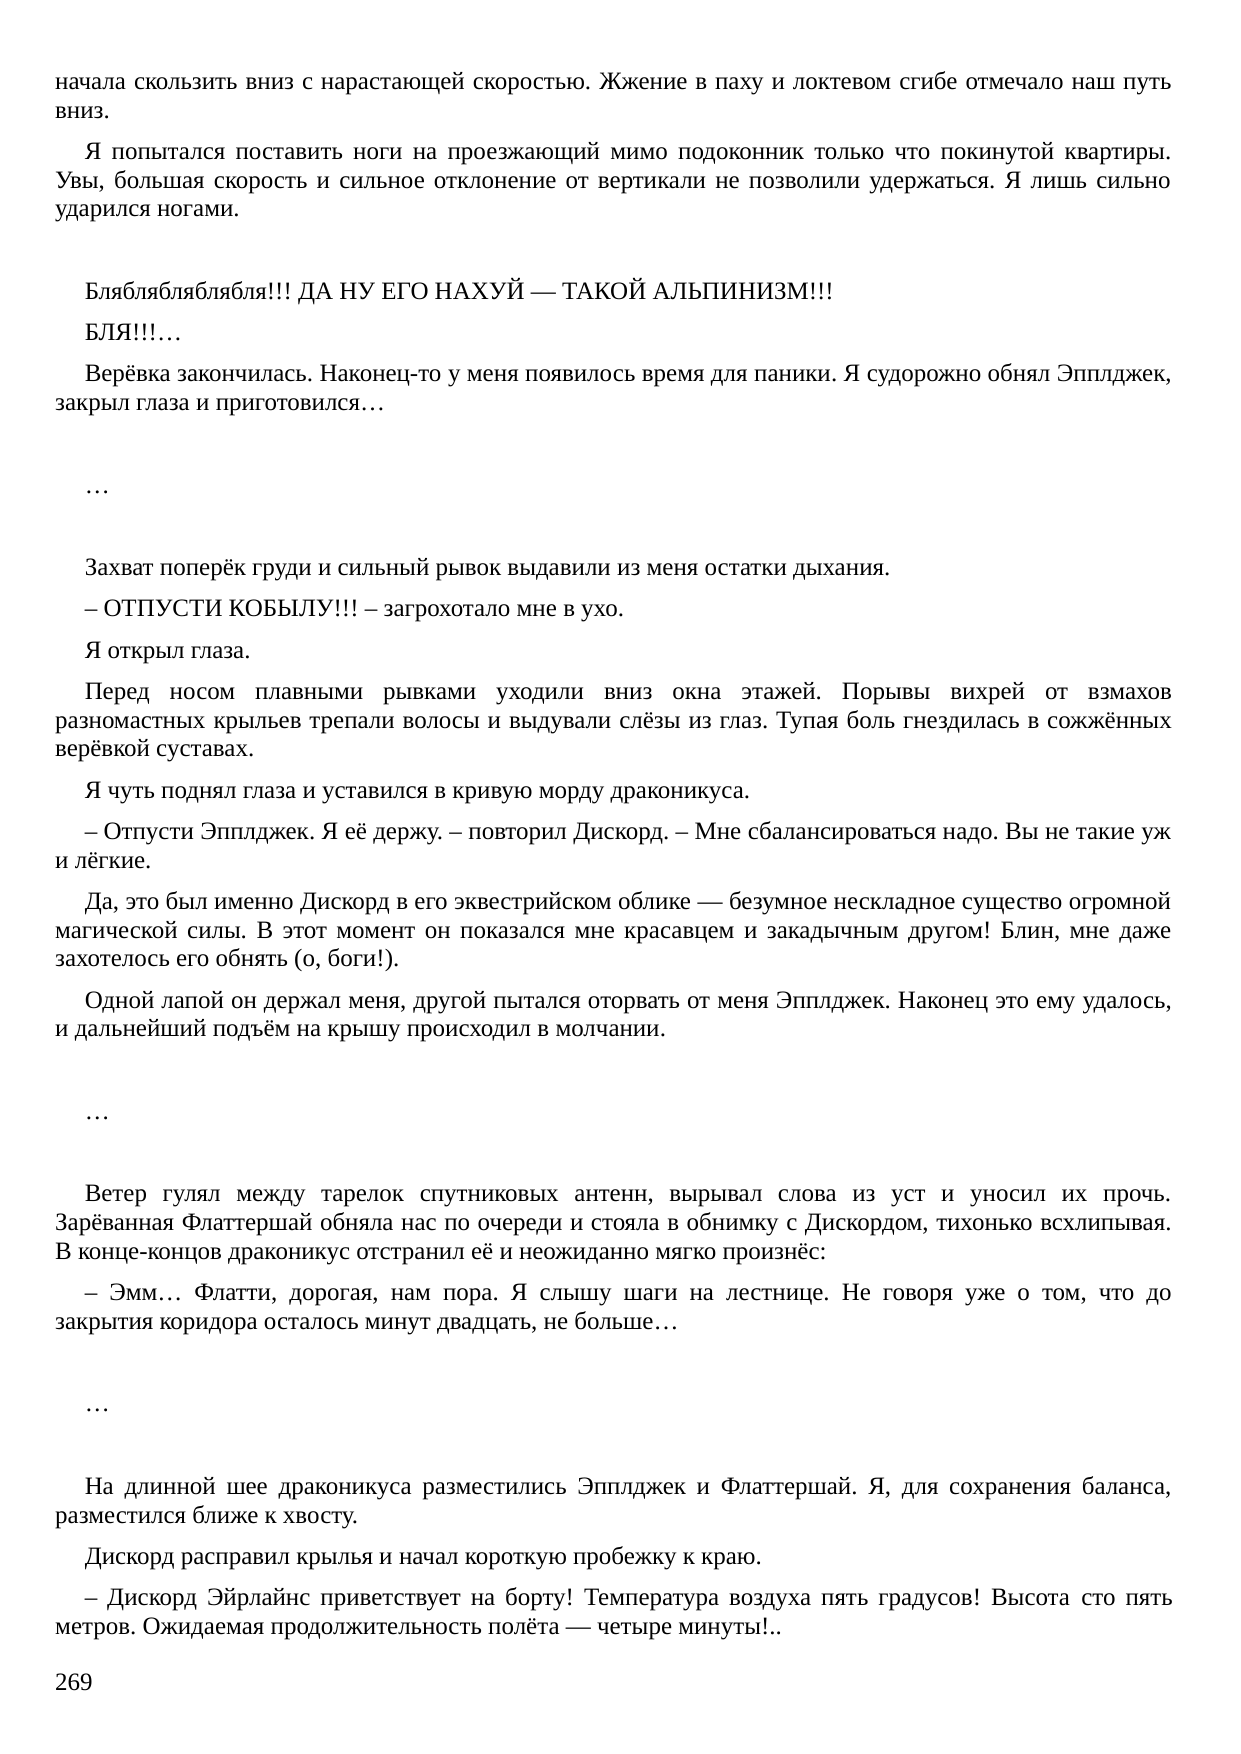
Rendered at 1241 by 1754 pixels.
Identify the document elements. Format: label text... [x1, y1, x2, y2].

text Я попытался поставить ноги на проезжающий мимо подоконник только что покинутой квартиры. Увы, большая скорость и сильное отклонение от вертикали не позволили удержаться. Я лишь сильно ударился ногами. [55, 136, 1173, 222]
text Захват поперёк груди и сильный рывок выдавили из меня остатки дыхания. [55, 552, 1173, 581]
text – Отпусти Эпплджек. Я её держу. – повторил Дискорд. – Мне сбалансироваться надо. Вы не такие уж и лёгкие. [55, 816, 1173, 873]
text – Дискорд Эйрлайнс приветствует на борту! Температура воздуха пять градусов! Высота сто пять метров. Ожидаемая продолжительность полёта — четыре минуты!.. [55, 1582, 1173, 1640]
text Одной лапой он держал меня, другой пытался оторвать от меня Эпплджек. Наконец это ему удалось, и дальнейший подъём на крышу происходил в молчании. [55, 985, 1173, 1042]
text Верёвка закончилась. Наконец-то у меня появилось время для паники. Я судорожно обнял Эпплджек, закрыл глаза и приготовился… [55, 358, 1173, 416]
text Ветер гулял между тарелок спутниковых антенн, вырывал слова из уст и уносил их прочь. Зарёванная Флаттершай обняла нас по очереди и стояла в обнимку с Дискордом, тихонько всхлипывая. В конце-концов драконикус отстранил её и неожиданно мягко произнёс: [55, 1178, 1173, 1265]
text Перед носом плавными рывками уходили вниз окна этажей. Порывы вихрей от взмахов разномастных крыльев трепали волосы и выдували слёзы из глаз. Тупая боль гнездилась в сожжённых верёвкой суставах. [55, 676, 1173, 762]
text Дискорд расправил крылья и начал короткую пробежку к краю. [55, 1541, 1173, 1570]
text … [55, 1388, 1173, 1417]
text На длинной шее драконикуса разместились Эпплджек и Флаттершай. Я, для сохранения баланса, разместился ближе к хвосту. [55, 1471, 1173, 1528]
text … [55, 470, 1173, 498]
text начала скользить вниз с нарастающей скоростью. Жжение в паху и локтевом сгибе отмечало наш путь вниз. [55, 66, 1173, 123]
text БЛЯ!!!… [55, 317, 1173, 346]
text Я открыл глаза. [55, 635, 1173, 663]
text Да, это был именно Дискорд в его эквестрийском облике — безумное нескладное существо огромной магической силы. В этот момент он показался мне красавцем и закадычным другом! Блин, мне даже захотелось его обнять (о, боги!). [55, 886, 1173, 972]
text … [55, 1096, 1173, 1125]
text – ОТПУСТИ КОБЫЛУ!!! – загрохотало мне в ухо. [55, 593, 1173, 622]
text – Эмм… Флатти, дорогая, нам пора. Я слышу шаги на лестнице. Не говоря уже о том, что до закрытия коридора осталось минут двадцать, не больше… [55, 1277, 1173, 1335]
text Бляблябляблябля!!! ДА НУ ЕГО НАХУЙ — ТАКОЙ АЛЬПИНИЗМ!!! [55, 276, 1173, 305]
text Я чуть поднял глаза и уставился в кривую морду драконикуса. [55, 775, 1173, 803]
